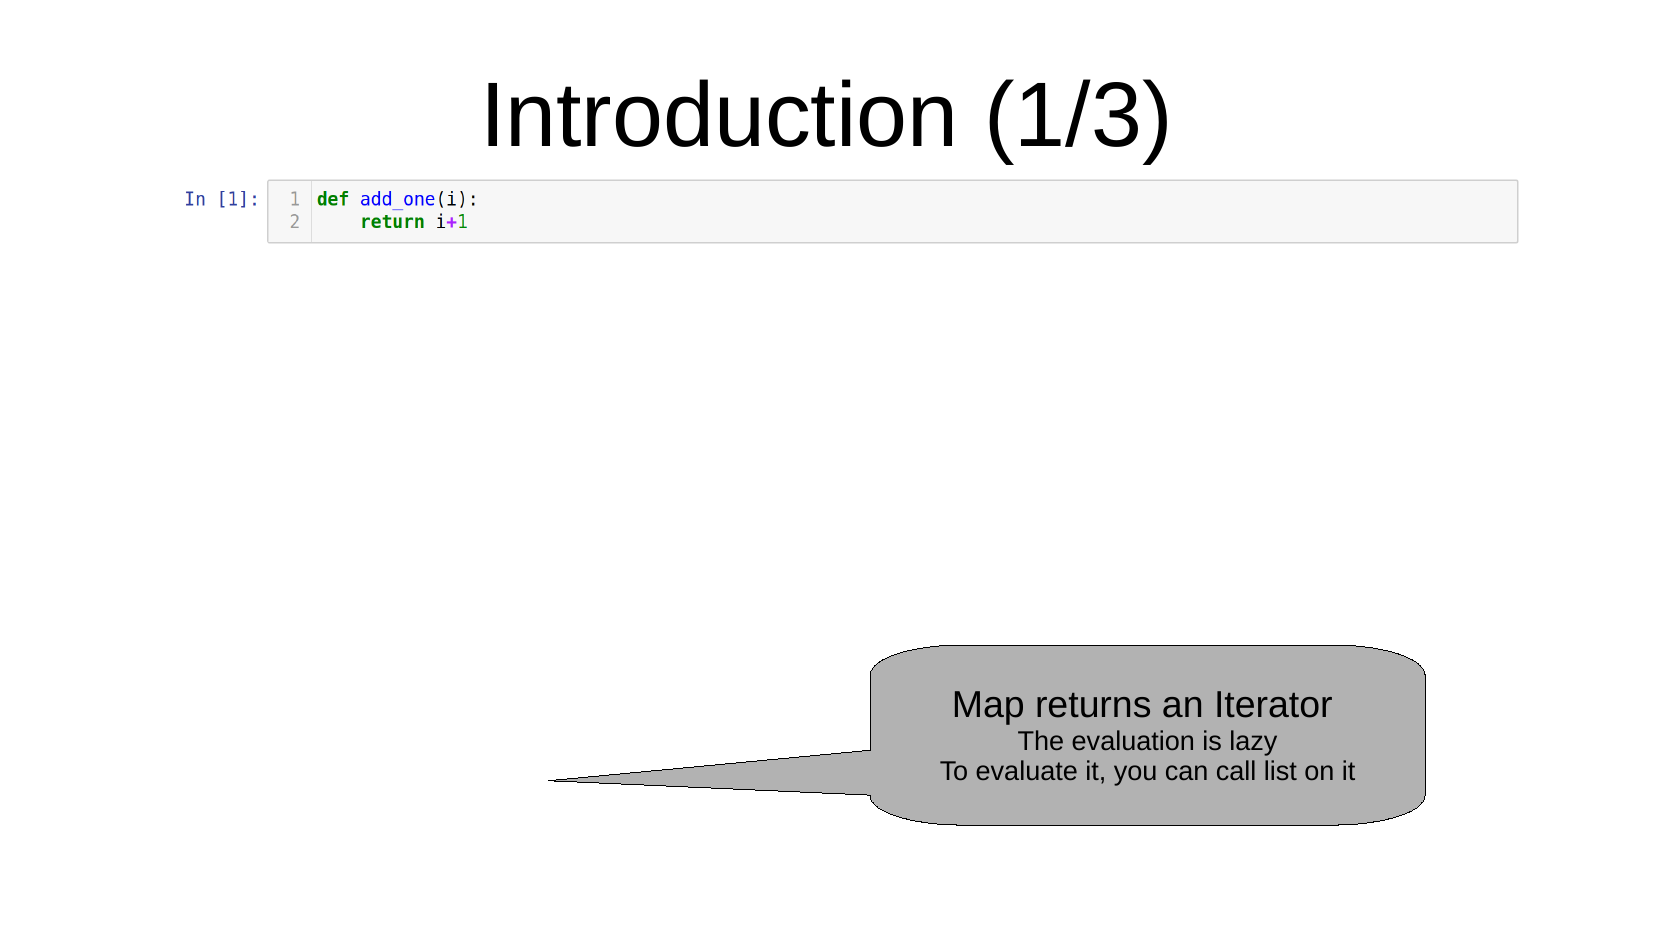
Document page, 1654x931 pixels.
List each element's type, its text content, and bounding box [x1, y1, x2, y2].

text_box Map returns an Iterator The evaluation is lazy To evaluate it, you can call list on it [548, 645, 1426, 826]
text_box [30, 255, 1636, 841]
title Introduction (1/3) [82, 37, 1571, 193]
picture [178, 193, 1531, 255]
